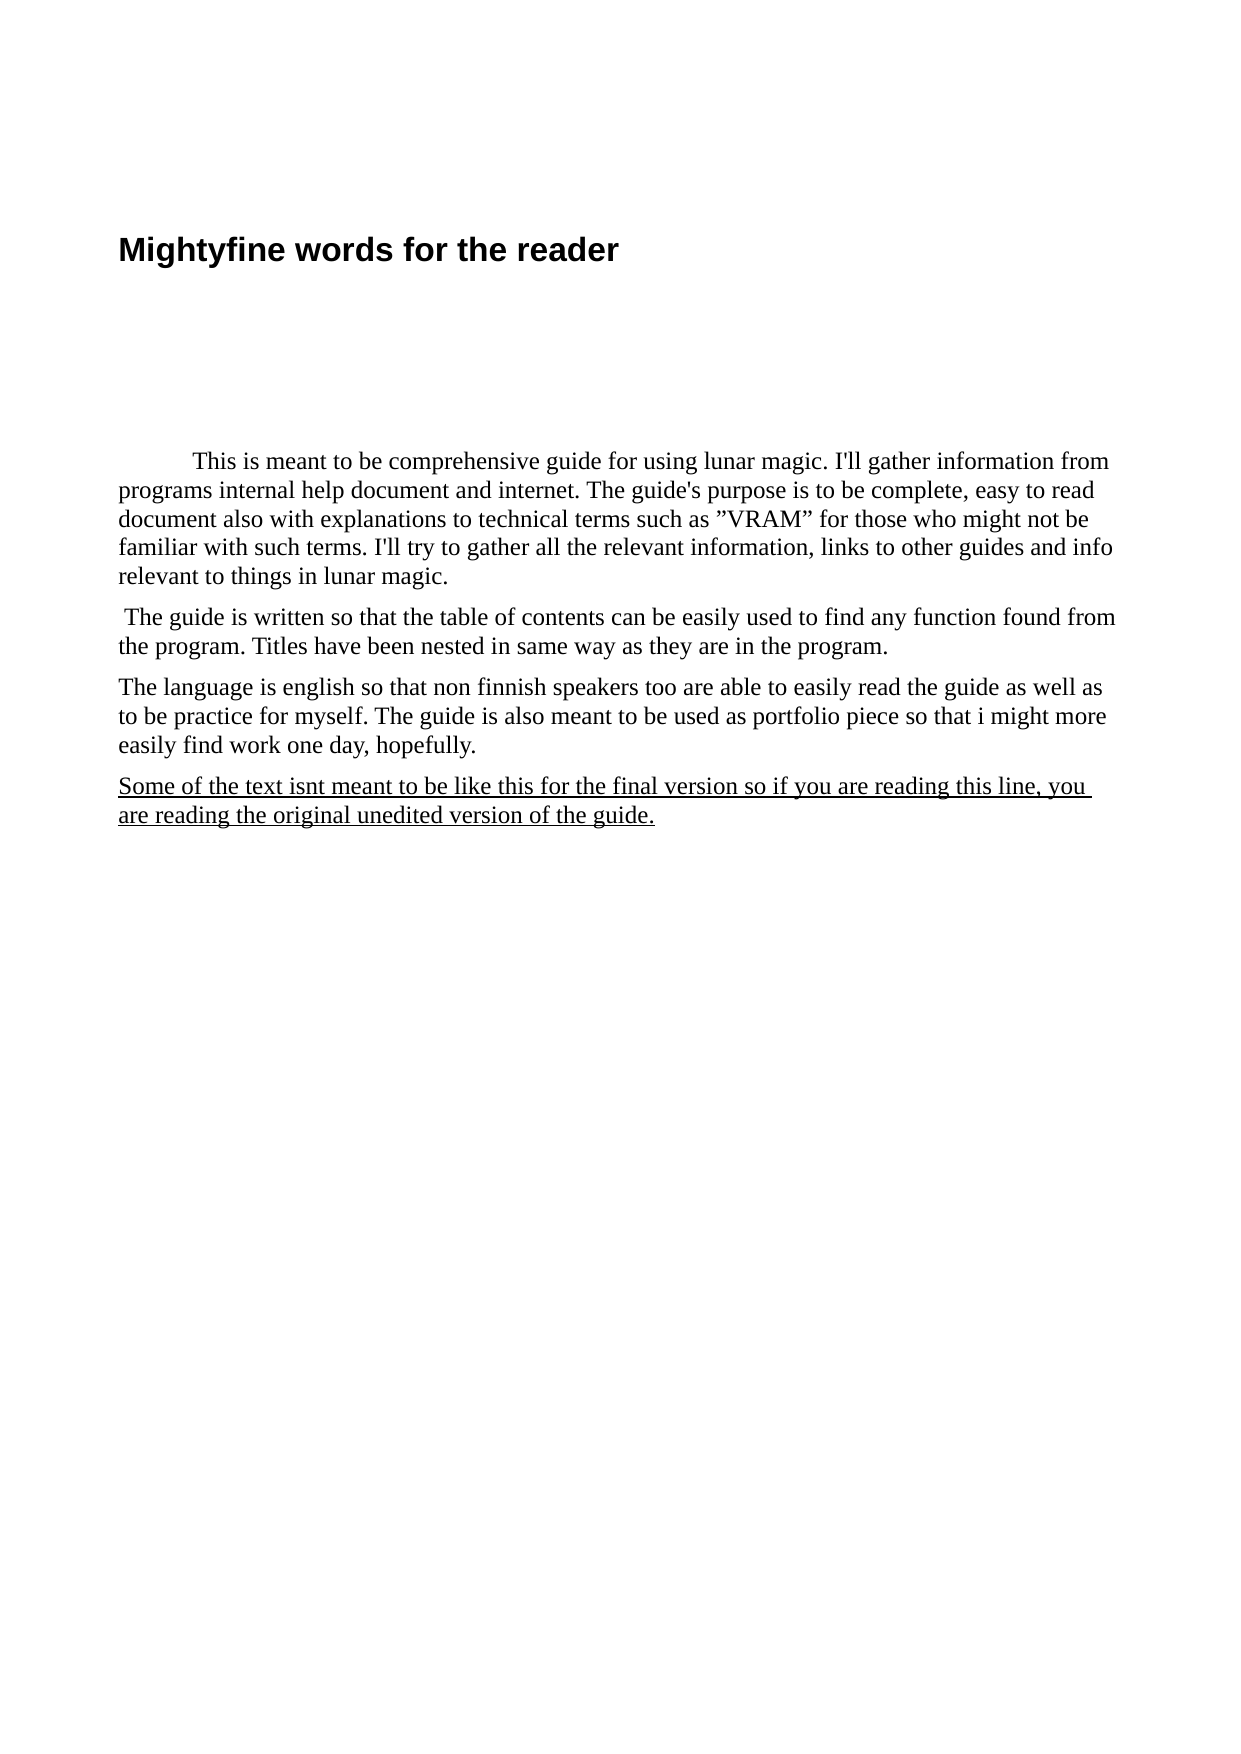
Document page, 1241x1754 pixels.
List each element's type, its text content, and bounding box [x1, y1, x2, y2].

text The guide is written so that the table of contents can be easily used to find any function found from the program. Titles have been nested in same way as they are in the program. [118, 602, 1122, 660]
text Some of the text isnt meant to be like this for the final version so if you are reading this line, you are reading the original unedited version of the guide. [118, 771, 1122, 829]
text This is meant to be comprehensive guide for using lunar magic. I'll gather information from programs internal help document and internet. The guide's purpose is to be complete, easy to read document also with explanations to technical terms such as ”VRAM” for those who might not be familiar with such terms. I'll try to gather all the relevant information, links to other guides and info relevant to things in lunar magic. [118, 446, 1122, 590]
text The language is english so that non finnish speakers too are able to easily read the guide as well as to be practice for myself. The guide is also meant to be used as portfolio piece so that i might more easily find work one day, hopefully. [118, 672, 1122, 759]
subtitle Mightyfine words for the reader [118, 230, 1122, 269]
